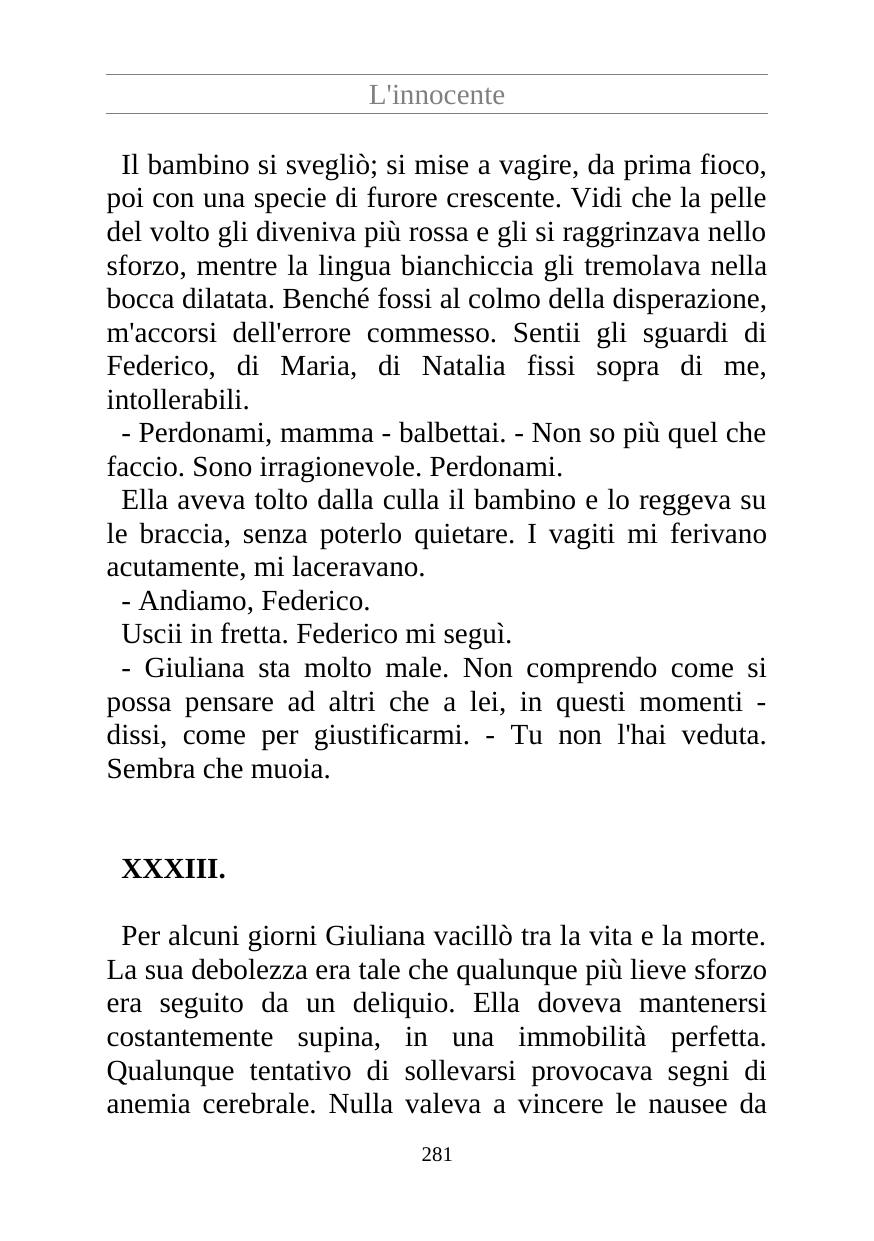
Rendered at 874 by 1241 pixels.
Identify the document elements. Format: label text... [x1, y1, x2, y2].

text - Giuliana sta molto male. Non comprendo come si possa pensare ad altri che a lei, in questi momenti - dissi, come per giustificarmi. - Tu non l'hai veduta. Sembra che muoia. [106, 650, 768, 784]
text Uscii in fretta. Federico mi seguì. [106, 617, 768, 650]
text Per alcuni giorni Giuliana vacillò tra la vita e la morte. La sua debolezza era tale che qualunque più lieve sforzo era seguito da un deliquio. Ella doveva mantenersi costantemente supina, in una immobilità perfetta. Qualunque tentativo di sollevarsi provocava segni di anemia cerebrale. Nulla valeva a vincere le nausee da [106, 918, 768, 1120]
text - Andiamo, Federico. [106, 583, 768, 617]
text Il bambino si svegliò; si mise a vagire, da prima fioco, poi con una specie di furore crescente. Vidi che la pelle del volto gli diveniva più rossa e gli si raggrinzava nello sforzo, mentre la lingua bianchiccia gli tremolava nella bocca dilatata. Benché fossi al colmo della disperazione, m'accorsi dell'errore commesso. Sentii gli sguardi di Federico, di Maria, di Natalia fissi sopra di me, intollerabili. [106, 147, 768, 415]
text XXXIII. [106, 851, 768, 885]
text Ella aveva tolto dalla culla il bambino e lo reggeva su le braccia, senza poterlo quietare. I vagiti mi ferivano acutamente, mi laceravano. [106, 482, 768, 583]
text - Perdonami, mamma - balbettai. - Non so più quel che faccio. Sono irragionevole. Perdonami. [106, 415, 768, 482]
